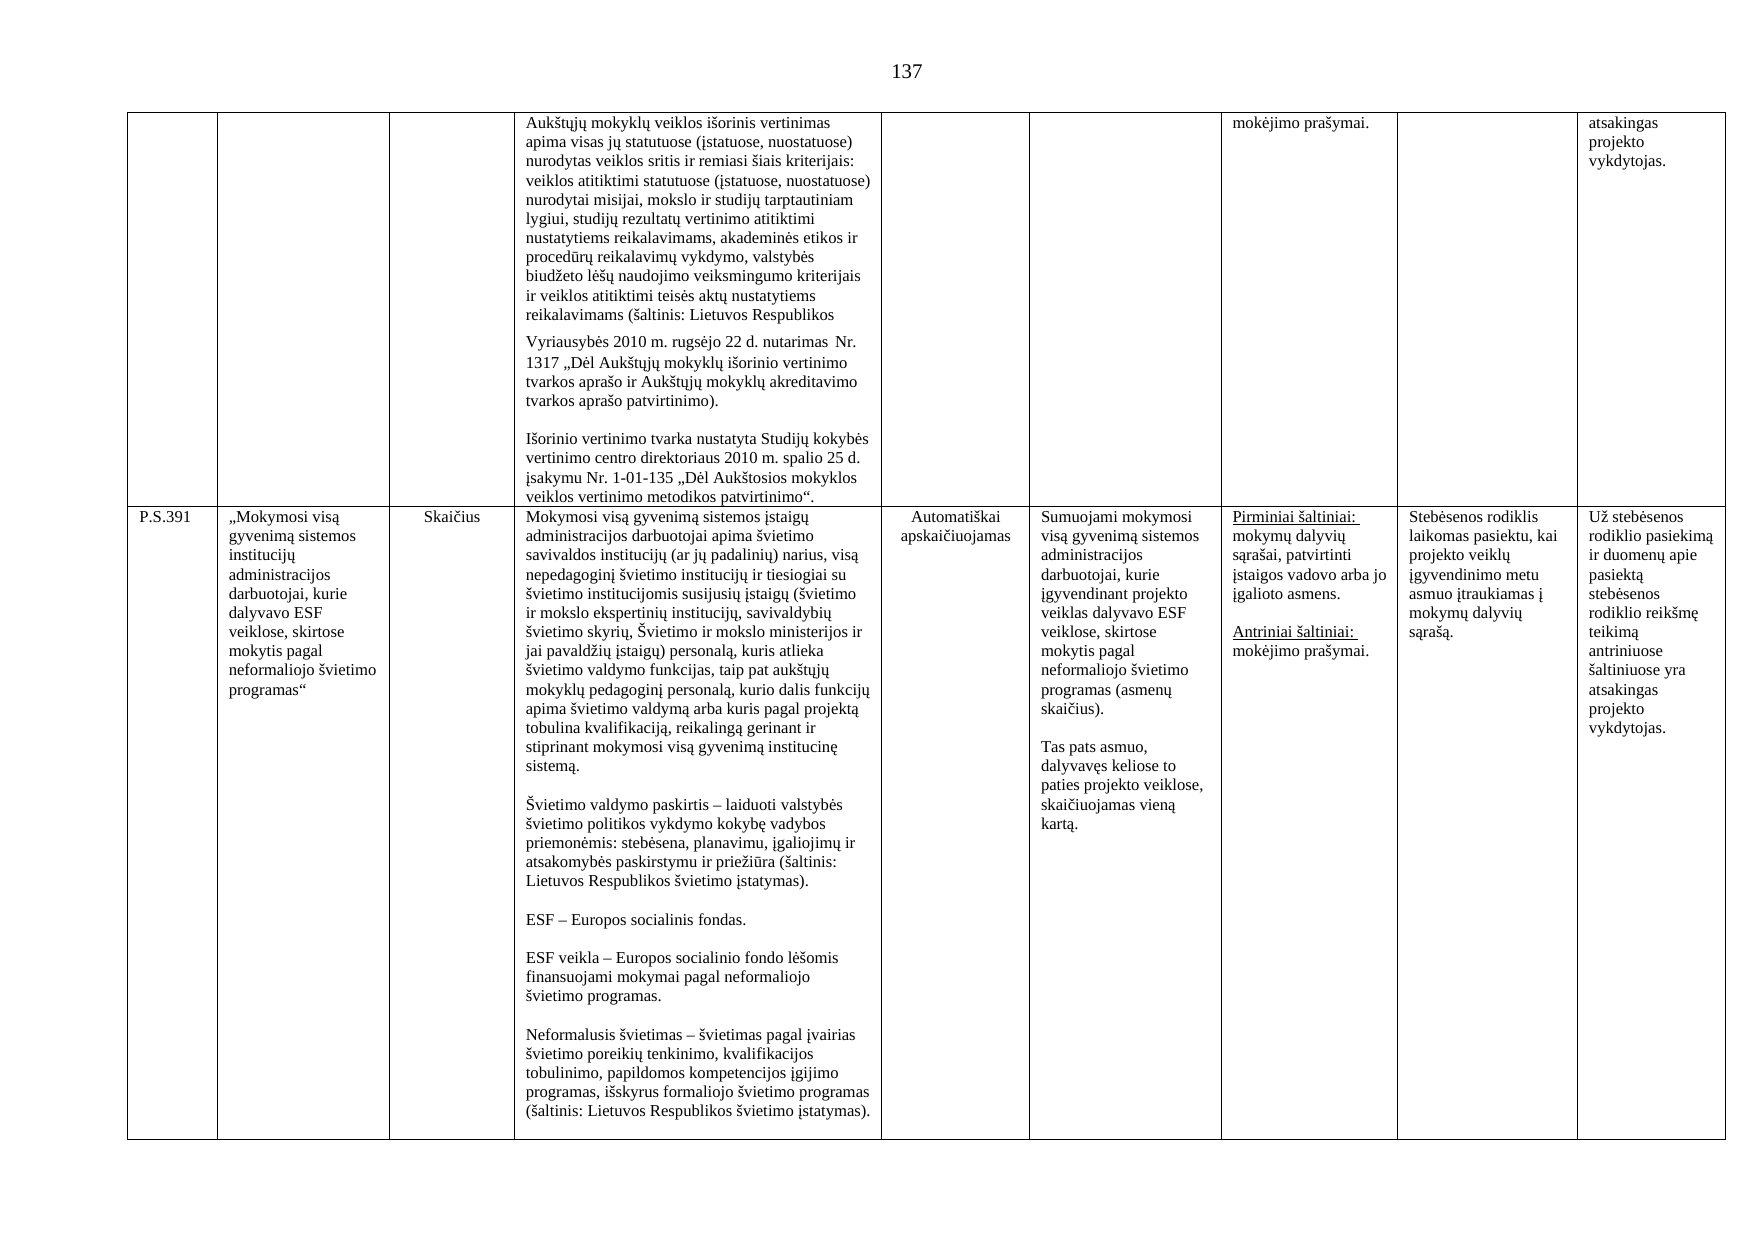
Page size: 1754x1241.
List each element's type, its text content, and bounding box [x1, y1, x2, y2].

table_cell atsakingas projekto vykdytojas. [1578, 113, 1725, 506]
table_cell [1030, 113, 1221, 506]
table_cell Sumuojami mokymosi visą gyvenimą sistemos administracijos darbuotojai, kurie įgyvendinant projekto veiklas dalyvavo ESF veiklose, skirtose mokytis pagal neformaliojo švietimo programas (asmenų skaičius). Tas pats asmuo, dalyvavęs keliose to paties projekto veiklose, skaičiuojamas vieną kartą. [1030, 507, 1221, 1139]
table_cell mokėjimo prašymai. [1222, 113, 1397, 506]
table_cell [390, 113, 514, 506]
table_cell Stebėsenos rodiklis laikomas pasiektu, kai projekto veiklų įgyvendinimo metu asmuo įtraukiamas į mokymų dalyvių sąrašą. [1398, 507, 1577, 1139]
table_cell Mokymosi visą gyvenimą sistemos įstaigų administracijos darbuotojai apima švietimo savivaldos institucijų (ar jų padalinių) narius, visą nepedagoginį švietimo institucijų ir tiesiogiai su švietimo institucijomis susijusių įstaigų (švietimo ir mokslo ekspertinių institucijų, savivaldybių švietimo skyrių, Švietimo ir mokslo ministerijos ir jai pavaldžių įstaigų) personalą, kuris atlieka švietimo valdymo funkcijas, taip pat aukštųjų mokyklų pedagoginį personalą, kurio dalis funkcijų apima švietimo valdymą arba kuris pagal projektą tobulina kvalifikaciją, reikalingą gerinant ir stiprinant mokymosi visą gyvenimą institucinę sistemą. Švietimo valdymo paskirtis – laiduoti valstybės švietimo politikos vykdymo kokybę vadybos priemonėmis: stebėsena, planavimu, įgaliojimų ir atsakomybės paskirstymu ir priežiūra (šaltinis: Lietuvos Respublikos švietimo įstatymas). ESF – Europos socialinis fondas. ESF veikla – Europos socialinio fondo lėšomis finansuojami mokymai pagal neformaliojo švietimo programas. Neformalusis švietimas – švietimas pagal įvairias švietimo poreikių tenkinimo, kvalifikacijos tobulinimo, papildomos kompetencijos įgijimo programas, išskyrus formaliojo švietimo programas (šaltinis: Lietuvos Respublikos švietimo įstatymas). [515, 507, 881, 1139]
table_cell [1398, 113, 1577, 506]
table_cell „Mokymosi visą gyvenimą sistemos institucijų administracijos darbuotojai, kurie dalyvavo ESF veiklose, skirtose mokytis pagal neformaliojo švietimo programas“ [218, 507, 389, 1139]
table_cell Skaičius [390, 507, 514, 1139]
table_cell [882, 113, 1029, 506]
table_cell Pirminiai šaltiniai: mokymų dalyvių sąrašai, patvirtinti įstaigos vadovo arba jo įgalioto asmens. Antriniai šaltiniai: mokėjimo prašymai. [1222, 507, 1397, 1139]
table_cell Aukštųjų mokyklų veiklos išorinis vertinimas apima visas jų statutuose (įstatuose, nuostatuose) nurodytas veiklos sritis ir remiasi šiais kriterijais: veiklos atitiktimi statutuose (įstatuose, nuostatuose) nurodytai misijai, mokslo ir studijų tarptautiniam lygiui, studijų rezultatų vertinimo atitiktimi nustatytiems reikalavimams, akademinės etikos ir procedūrų reikalavimų vykdymo, valstybės biudžeto lėšų naudojimo veiksmingumo kriterijais ir veiklos atitiktimi teisės aktų nustatytiems reikalavimams (šaltinis: Lietuvos Respublikos Vyriausybės 2010 m. rugsėjo 22 d. nutarimas Nr. 1317 „Dėl Aukštųjų mokyklų išorinio vertinimo tvarkos aprašo ir Aukštųjų mokyklų akreditavimo tvarkos aprašo patvirtinimo). Išorinio vertinimo tvarka nustatyta Studijų kokybės vertinimo centro direktoriaus 2010 m. spalio 25 d. įsakymu Nr. 1-01-135 „Dėl Aukštosios mokyklos veiklos vertinimo metodikos patvirtinimo“. [515, 113, 881, 506]
table_cell [218, 113, 389, 506]
table_cell P.S.391 [128, 507, 217, 1139]
table_cell Automatiškai apskaičiuojamas [882, 507, 1029, 1139]
table_cell Už stebėsenos rodiklio pasiekimą ir duomenų apie pasiektą stebėsenos rodiklio reikšmę teikimą antriniuose šaltiniuose yra atsakingas projekto vykdytojas. [1578, 507, 1725, 1139]
table_cell [128, 113, 217, 506]
